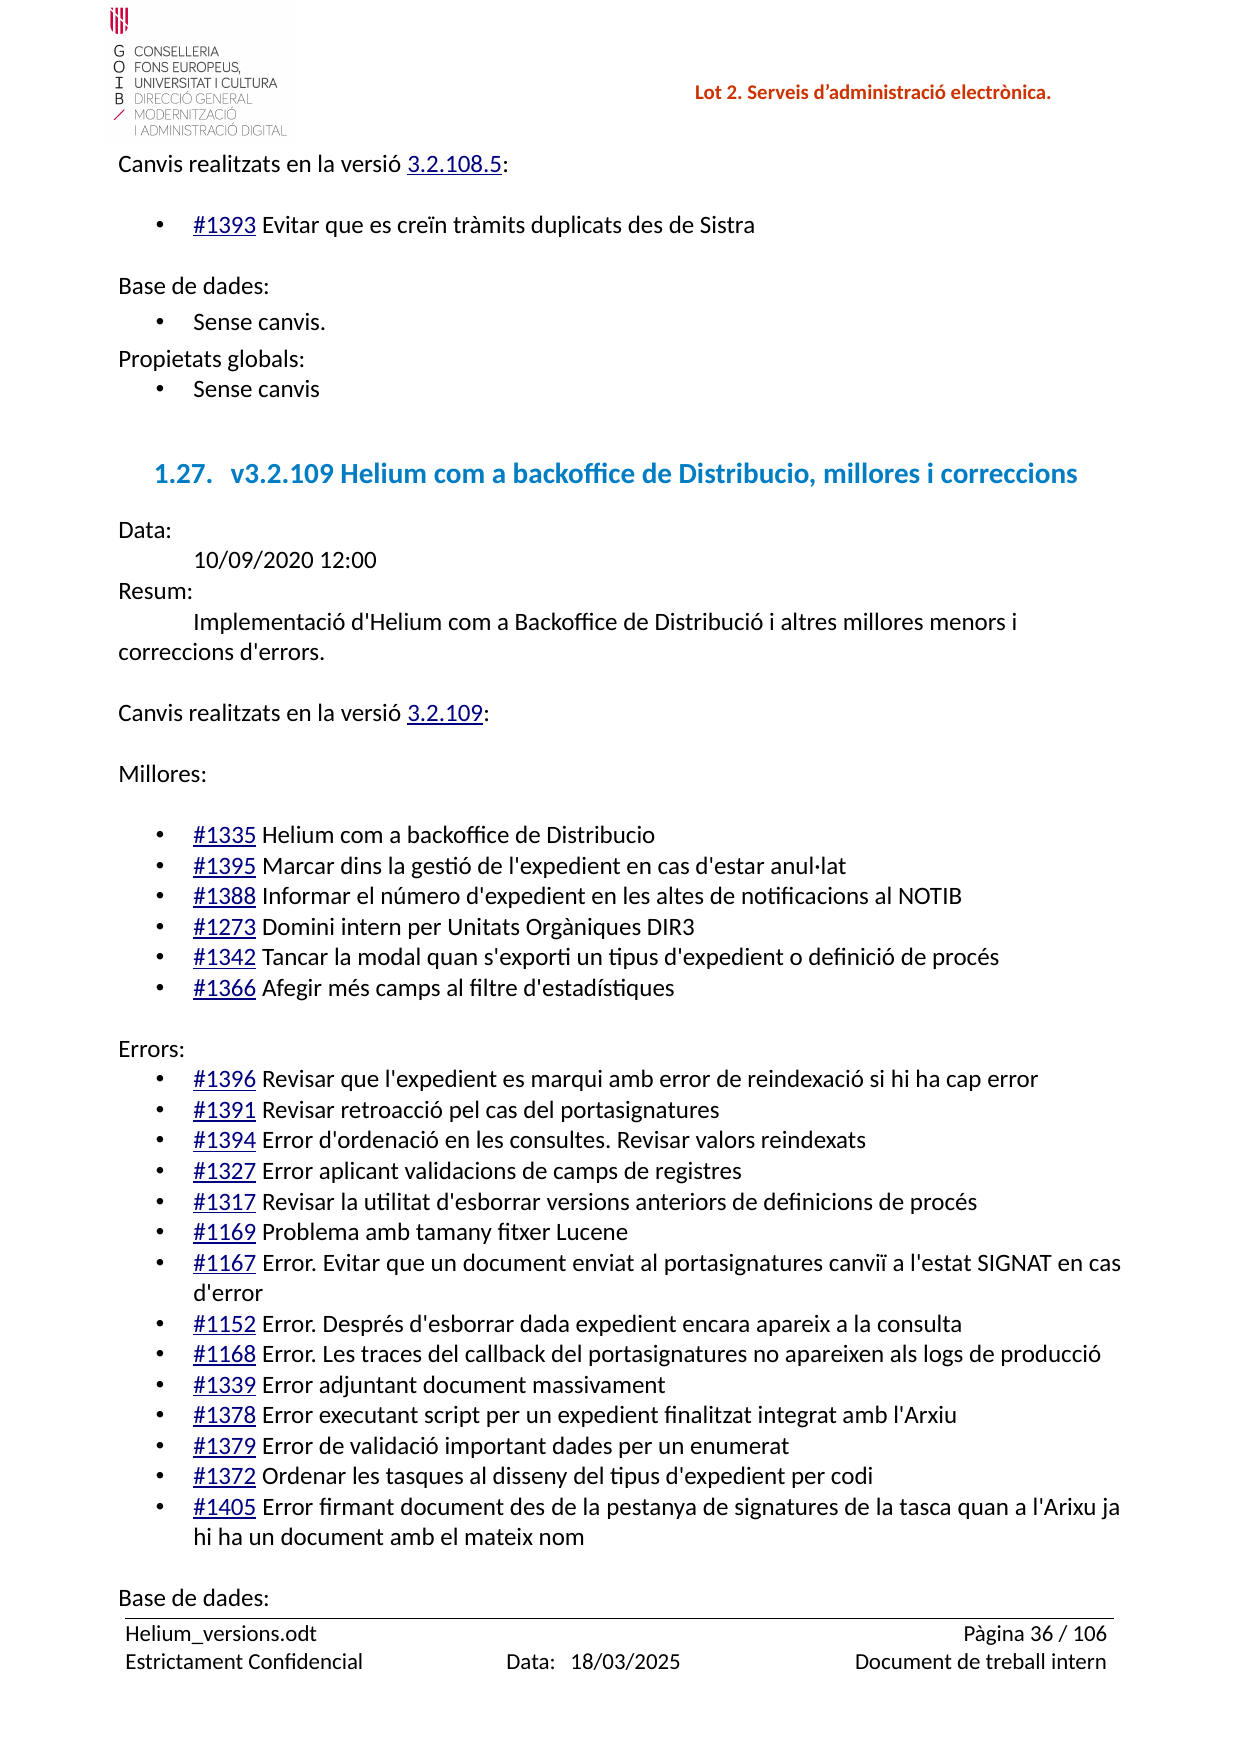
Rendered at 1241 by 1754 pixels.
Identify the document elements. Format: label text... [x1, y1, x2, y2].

list #1327 Error aplicant validacions de camps de registres [156, 1155, 1122, 1186]
list #1366 Afegir més camps al filtre d'estadístiques [156, 972, 1122, 1002]
text Millores: [118, 758, 1122, 789]
list #1393 Evitar que es creïn tràmits duplicats des de Sistra [156, 209, 1122, 239]
text Resum: [118, 575, 1122, 606]
list #1335 Helium com a backoffice de Distribucio [156, 819, 1122, 850]
list #1379 Error de validació important dades per un enumerat [156, 1430, 1122, 1460]
text Implementació d'Helium com a Backoffice de Distribució i altres millores menors i correccions d'errors. [118, 606, 1122, 667]
list #1169 Problema amb tamany fitxer Lucene [156, 1216, 1122, 1247]
list #1388 Informar el número d'expedient en les altes de notificacions al NOTIB [156, 880, 1122, 911]
list #1167 Error. Evitar que un document enviat al portasignatures canviï a l'estat SIGNAT en cas d'error [156, 1247, 1122, 1308]
list #1317 Revisar la utilitat d'esborrar versions anteriors de definicions de procés [156, 1186, 1122, 1216]
subtitle v3.2.109 Helium com a backoffice de Distribucio, millores i correccions [153, 455, 1122, 491]
list #1372 Ordenar les tasques al disseny del tipus d'expedient per codi [156, 1460, 1122, 1491]
list #1394 Error d'ordenació en les consultes. Revisar valors reindexats [156, 1124, 1122, 1155]
text 10/09/2020 12:00 [118, 545, 1122, 575]
list #1405 Error firmant document des de la pestanya de signatures de la tasca quan a l'Arixu ja hi ha un document amb el mateix nom [156, 1491, 1122, 1552]
list Sense canvis [156, 373, 1122, 404]
list #1342 Tancar la modal quan s'exporti un tipus d'expedient o definició de procés [156, 941, 1122, 972]
list #1168 Error. Les traces del callback del portasignatures no apareixen als logs de producció [156, 1338, 1122, 1369]
text Base de dades: [118, 270, 1122, 300]
list #1395 Marcar dins la gestió de l'expedient en cas d'estar anul·lat [156, 850, 1122, 880]
picture [100, 0, 297, 144]
list #1152 Error. Després d'esborrar dada expedient encara apareix a la consulta [156, 1308, 1122, 1338]
list #1339 Error adjuntant document massivament [156, 1369, 1122, 1399]
text Canvis realitzats en la versió 3.2.108.5: [118, 148, 1122, 178]
text Base de dades: [118, 1582, 1122, 1613]
text Propietats globals: [118, 343, 1122, 373]
text Canvis realitzats en la versió 3.2.109: [118, 697, 1122, 728]
text Errors: [118, 1033, 1122, 1063]
text Data: [118, 514, 1122, 545]
list #1273 Domini intern per Unitats Orgàniques DIR3 [156, 911, 1122, 941]
list Sense canvis. [156, 306, 1122, 337]
list #1396 Revisar que l'expedient es marqui amb error de reindexació si hi ha cap error [156, 1063, 1122, 1094]
list #1391 Revisar retroacció pel cas del portasignatures [156, 1094, 1122, 1124]
list #1378 Error executant script per un expedient finalitzat integrat amb l'Arxiu [156, 1399, 1122, 1430]
